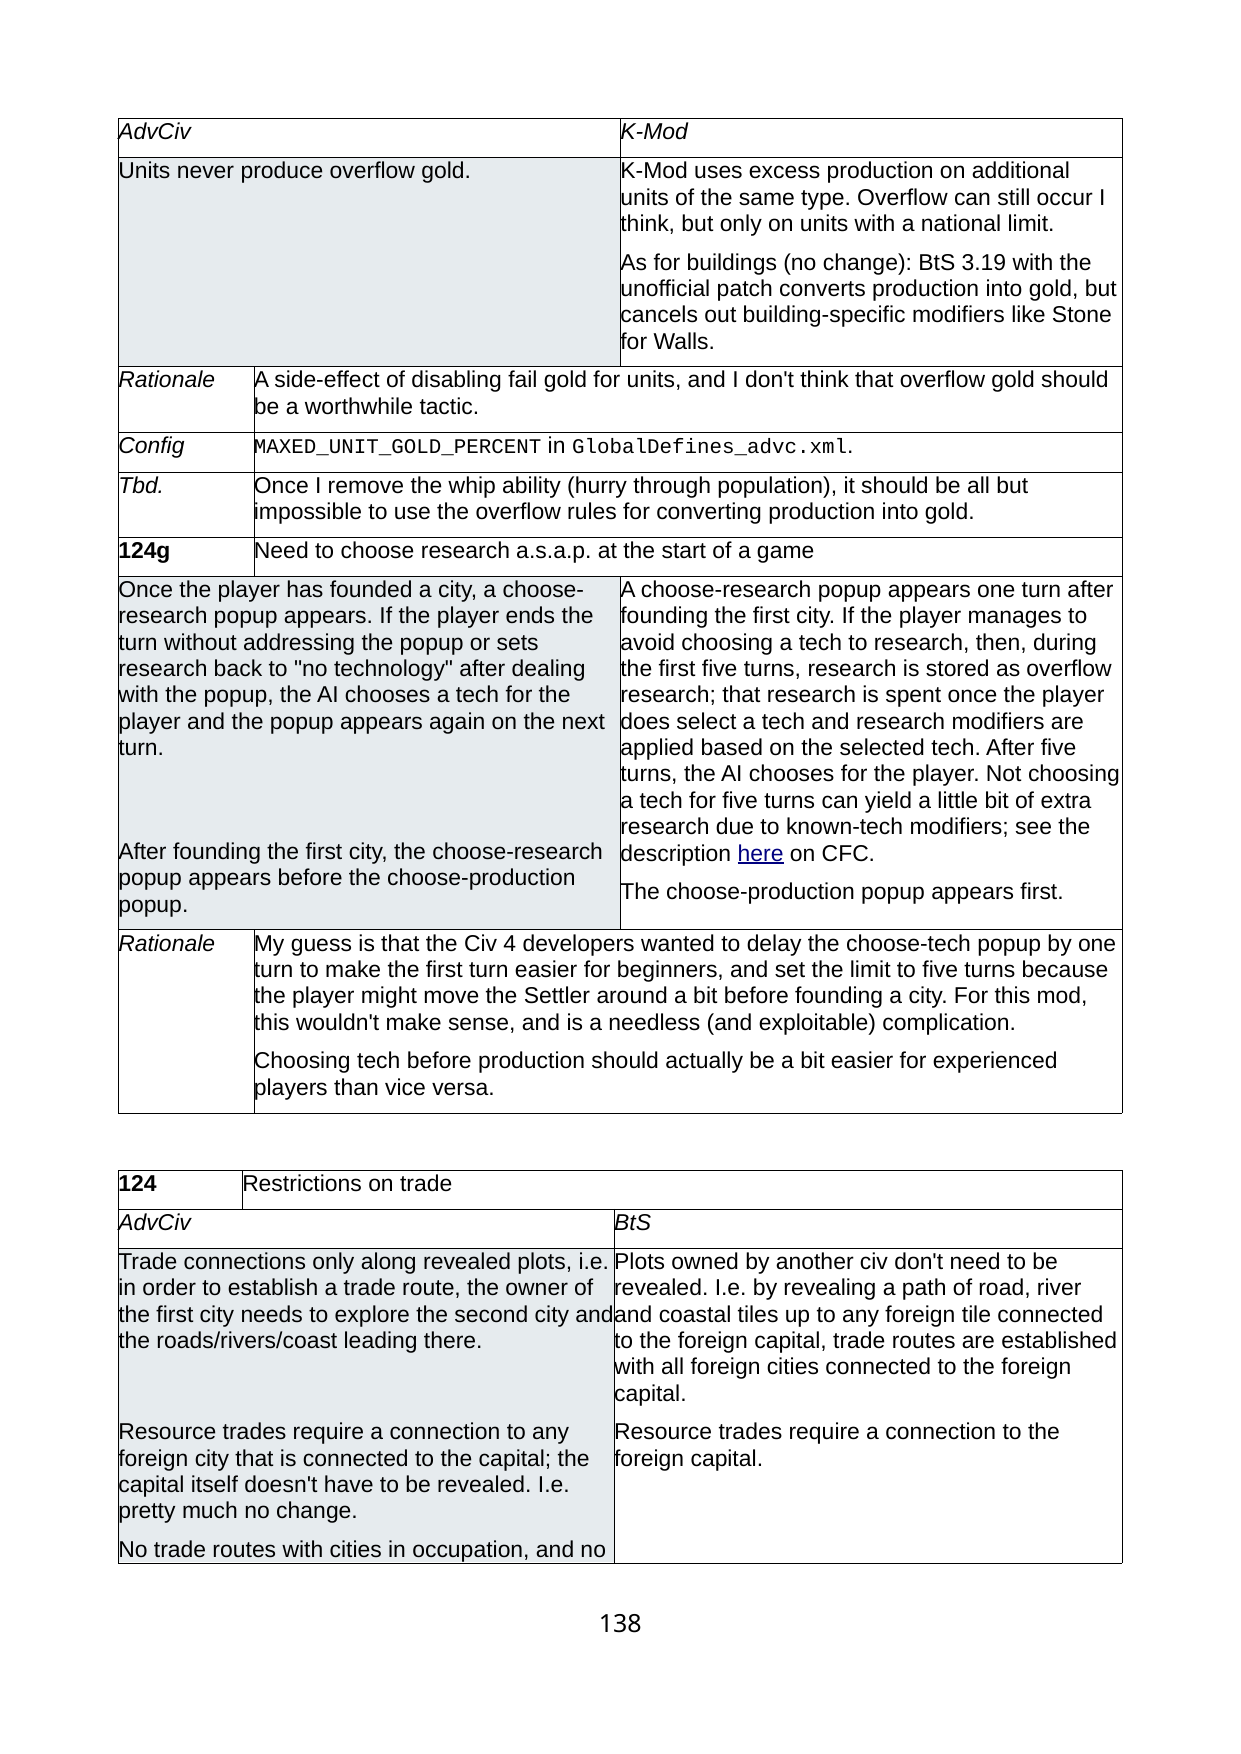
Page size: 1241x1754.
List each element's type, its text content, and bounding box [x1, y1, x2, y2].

table_cell Trade connections only along revealed plots, i.e. in order to establish a trade route, the owner of the first city needs to explore the second city and the roads/rivers/coast leading there. Resource trades require a connection to any foreign city that is connected to the capital; the capital itself doesn't have to be revealed. I.e. pretty much no change. No trade routes with cities in occupation, and no [119, 1249, 614, 1562]
table_cell AdvCiv [119, 119, 620, 157]
table_cell Need to choose research a.s.a.p. at the start of a game [255, 538, 1122, 576]
table_cell Once the player has founded a city, a choose-research popup appears. If the player ends the turn without addressing the popup or sets research back to "no technology" after dealing with the popup, the AI chooses a tech for the player and the popup appears again on the next turn. After founding the first city, the choose-research popup appears before the choose-production popup. [119, 577, 620, 929]
table_cell Plots owned by another civ don't need to be revealed. I.e. by revealing a path of road, river and coastal tiles up to any foreign tile connected to the foreign capital, trade routes are established with all foreign cities connected to the foreign capital. Resource trades require a connection to the foreign capital. [615, 1249, 1122, 1562]
table_cell K-Mod uses excess production on additional units of the same type. Overflow can still occur I think, but only on units with a national limit. As for buildings (no change): BtS 3.19 with the unofficial patch converts production into gold, but cancels out building-specific modifiers like Stone for Walls. [621, 158, 1122, 366]
table_cell A side-effect of disabling fail gold for units, and I don't think that overflow gold should be a worthwhile tactic. [255, 367, 1122, 432]
table_cell 124g [119, 538, 254, 576]
table_cell BtS [615, 1210, 1122, 1248]
table_cell Rationale [119, 367, 254, 432]
table_cell Units never produce overflow gold. [119, 158, 620, 366]
table_header Restrictions on trade [243, 1171, 1122, 1209]
table_header 124 [119, 1171, 242, 1209]
table_cell Tbd. [119, 473, 254, 537]
table_cell AdvCiv [119, 1210, 614, 1248]
table_cell Rationale [119, 930, 254, 1112]
table_cell MAXED_UNIT_GOLD_PERCENT in GlobalDefines_advc.xml. [255, 433, 1122, 472]
table_cell A choose-research popup appears one turn after founding the first city. If the player manages to avoid choosing a tech to research, then, during the first five turns, research is stored as overflow research; that research is spent once the player does select a tech and research modifiers are applied based on the selected tech. After five turns, the AI chooses for the player. Not choosing a tech for five turns can yield a little bit of extra research due to known-tech modifiers; see the description here on CFC. The choose-production popup appears first. [621, 577, 1122, 929]
table_cell K-Mod [621, 119, 1122, 157]
table_cell Config [119, 433, 254, 472]
table_cell My guess is that the Civ 4 developers wanted to delay the choose-tech popup by one turn to make the first turn easier for beginners, and set the limit to five turns because the player might move the Settler around a bit before founding a city. For this mod, this wouldn't make sense, and is a needless (and exploitable) complication. Choosing tech before production should actually be a bit easier for experienced players than vice versa. [255, 930, 1122, 1112]
table_cell Once I remove the whip ability (hurry through population), it should be all but impossible to use the overflow rules for converting production into gold. [255, 473, 1122, 537]
